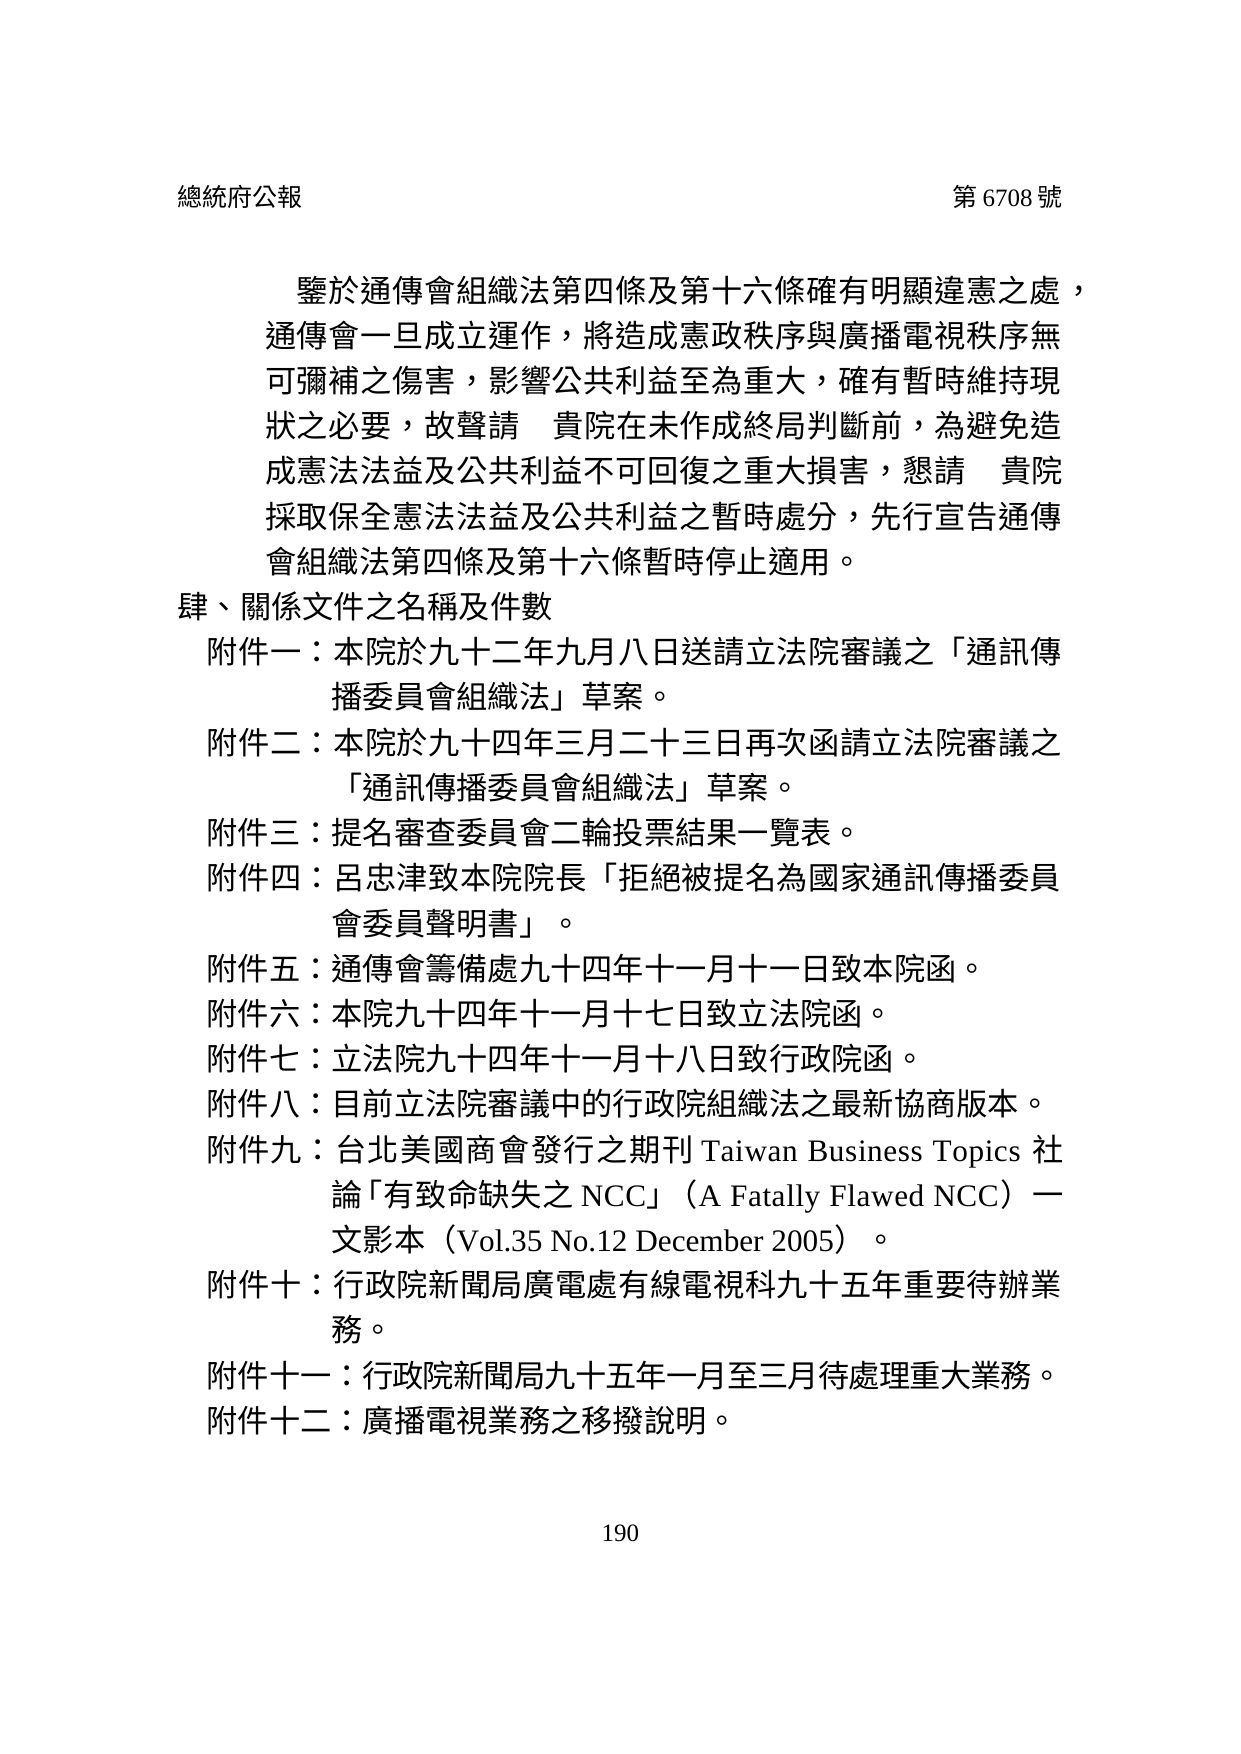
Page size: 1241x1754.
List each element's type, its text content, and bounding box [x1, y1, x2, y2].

text 附件七：立法院九十四年十一月十八日致行政院函。 [206, 1034, 1063, 1079]
text 附件四：呂忠津致本院院長「拒絕被提名為國家通訊傳播委員會委員聲明書」。 [206, 853, 1063, 944]
text 附件六：本院九十四年十一月十七日致立法院函。 [206, 989, 1063, 1034]
text 附件一：本院於九十二年九月八日送請立法院審議之「通訊傳播委員會組織法」草案。 [206, 627, 1063, 718]
text 附件九：台北美國商會發行之期刊Taiwan Business Topics 社論「有致命缺失之NCC」（A Fatally Flawed NCC）一文影本（Vol.35 No.12 December 2005）。 [206, 1125, 1063, 1260]
text 附件十一：行政院新聞局九十五年一月至三月待處理重大業務。 [206, 1351, 1063, 1396]
text 鑒於通傳會組織法第四條及第十六條確有明顯違憲之處，通傳會一旦成立運作，將造成憲政秩序與廣播電視秩序無可彌補之傷害，影響公共利益至為重大，確有暫時維持現狀之必要，故聲請 貴院在未作成終局判斷前，為避免造成憲法法益及公共利益不可回復之重大損害，懇請 貴院採取保全憲法法益及公共利益之暫時處分，先行宣告通傳會組織法第四條及第十六條暫時停止適用。 [265, 266, 1063, 582]
text 附件三：提名審查委員會二輪投票結果一覽表。 [206, 808, 1063, 853]
text 肆、關係文件之名稱及件數 [177, 582, 1063, 627]
text 附件八：目前立法院審議中的行政院組織法之最新協商版本。 [206, 1079, 1063, 1125]
text 附件二：本院於九十四年三月二十三日再次函請立法院審議之「通訊傳播委員會組織法」草案。 [206, 718, 1063, 808]
text 附件十二：廣播電視業務之移撥說明。 [206, 1396, 1063, 1441]
text 附件十：行政院新聞局廣電處有線電視科九十五年重要待辦業務。 [206, 1260, 1063, 1351]
text 附件五：通傳會籌備處九十四年十一月十一日致本院函。 [206, 944, 1063, 989]
